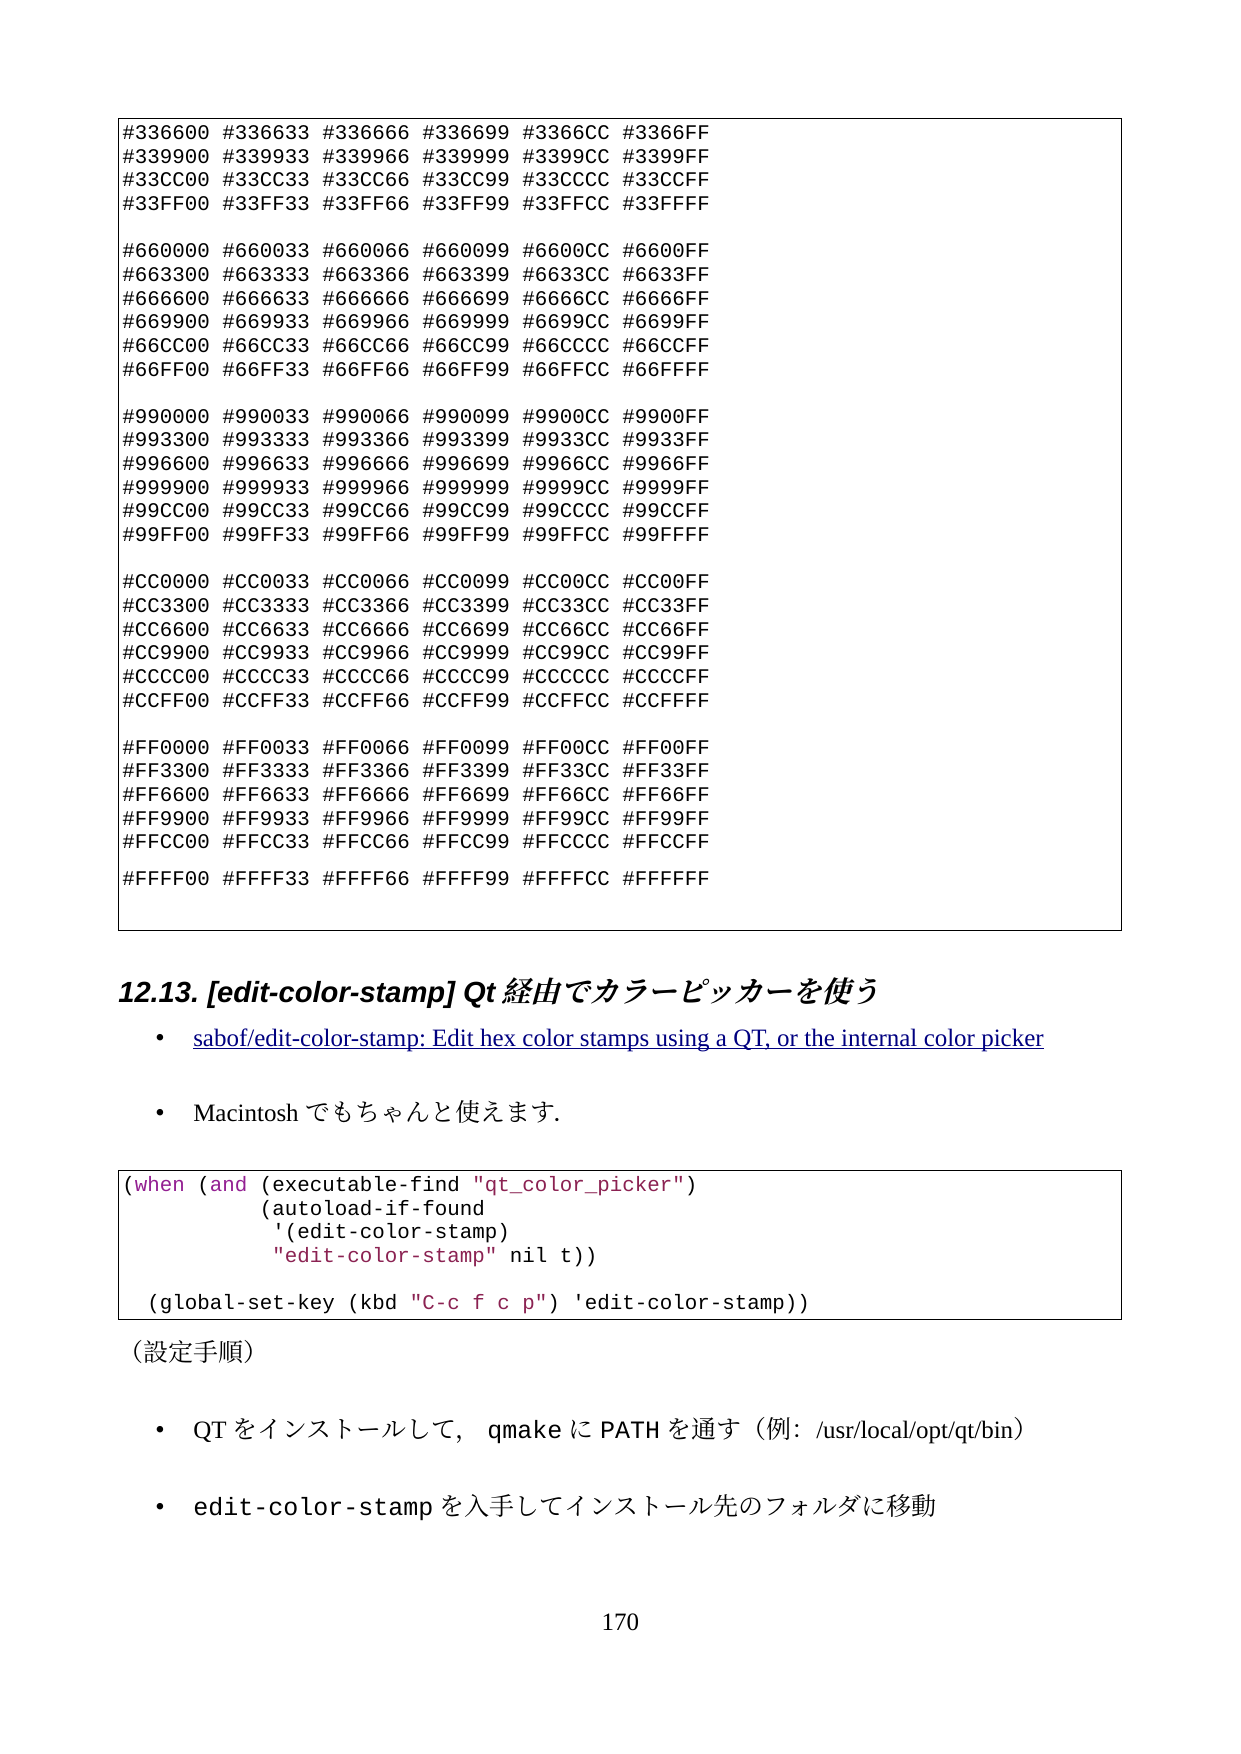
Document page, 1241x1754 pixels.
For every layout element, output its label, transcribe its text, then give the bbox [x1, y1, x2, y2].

text #336600 #336633 #336666 #336699 #3366CC #3366FF [119, 119, 1121, 142]
text #CC0000 #CC0033 #CC0066 #CC0099 #CC00CC #CC00FF [119, 567, 1121, 591]
text #999900 #999933 #999966 #999999 #9999CC #9999FF [119, 473, 1121, 496]
list sabof/edit-color-stamp: Edit hex color stamps using a QT, or the internal color picker [156, 1023, 1122, 1080]
text #FF0000 #FF0033 #FF0066 #FF0099 #FF00CC #FF00FF [119, 733, 1121, 757]
text #993300 #993333 #993366 #993399 #9933CC #9933FF [119, 426, 1121, 449]
list edit-color-stamp を入手してインストール先のフォルダに移動 [156, 1487, 1122, 1552]
text #CCCC00 #CCCC33 #CCCC66 #CCCC99 #CCCCCC #CCCCFF [119, 662, 1121, 686]
text #669900 #669933 #669966 #669999 #6699CC #6699FF [119, 307, 1121, 331]
text #FF9900 #FF9933 #FF9966 #FF9999 #FF99CC #FF99FF [119, 804, 1121, 827]
text #CC9900 #CC9933 #CC9966 #CC9999 #CC99CC #CC99FF [119, 638, 1121, 662]
text #FFCC00 #FFCC33 #FFCC66 #FFCC99 #FFCCCC #FFCCFF [119, 827, 1121, 855]
text #66CC00 #66CC33 #66CC66 #66CC99 #66CCCC #66CCFF [119, 331, 1121, 354]
text #FFFF00 #FFFF33 #FFFF66 #FFFF99 #FFFFCC #FFFFFF [119, 863, 1121, 891]
text #CC6600 #CC6633 #CC6666 #CC6699 #CC66CC #CC66FF [119, 615, 1121, 638]
text #663300 #663333 #663366 #663399 #6633CC #6633FF [119, 260, 1121, 284]
text "edit-color-stamp" nil t)) [119, 1241, 1121, 1265]
text (global-set-key (kbd "C-c f c p") 'edit-color-stamp)) [119, 1288, 1121, 1319]
text (when (and (executable-find "qt_color_picker") [119, 1171, 1121, 1194]
text #CC3300 #CC3333 #CC3366 #CC3399 #CC33CC #CC33FF [119, 591, 1121, 615]
text #66FF00 #66FF33 #66FF66 #66FF99 #66FFCC #66FFFF [119, 354, 1121, 378]
text #660000 #660033 #660066 #660099 #6600CC #6600FF [119, 236, 1121, 260]
text '(edit-color-stamp) [119, 1217, 1121, 1241]
list Macintosh でもちゃんと使えます． [156, 1093, 1122, 1158]
text #99FF00 #99FF33 #99FF66 #99FF99 #99FFCC #99FFFF [119, 520, 1121, 544]
text #339900 #339933 #339966 #339999 #3399CC #3399FF [119, 142, 1121, 165]
text #990000 #990033 #990066 #990099 #9900CC #9900FF [119, 402, 1121, 426]
text #33CC00 #33CC33 #33CC66 #33CC99 #33CCCC #33CCFF [119, 165, 1121, 189]
subtitle [edit-color-stamp] Qt経由でカラーピッカーを使う [118, 968, 1122, 1010]
text #33FF00 #33FF33 #33FF66 #33FF99 #33FFCC #33FFFF [119, 189, 1121, 213]
text （設定手順） [118, 1332, 1122, 1397]
text (autoload-if-found [119, 1194, 1121, 1217]
list QT をインストールして， qmake に PATH を通す（例：/usr/local/opt/qt/bin） [156, 1409, 1122, 1474]
text #996600 #996633 #996666 #996699 #9966CC #9966FF [119, 449, 1121, 473]
text #666600 #666633 #666666 #666699 #6666CC #6666FF [119, 284, 1121, 307]
text #FF6600 #FF6633 #FF6666 #FF6699 #FF66CC #FF66FF [119, 780, 1121, 804]
text #99CC00 #99CC33 #99CC66 #99CC99 #99CCCC #99CCFF [119, 496, 1121, 520]
text #CCFF00 #CCFF33 #CCFF66 #CCFF99 #CCFFCC #CCFFFF [119, 686, 1121, 709]
text #FF3300 #FF3333 #FF3366 #FF3399 #FF33CC #FF33FF [119, 757, 1121, 780]
